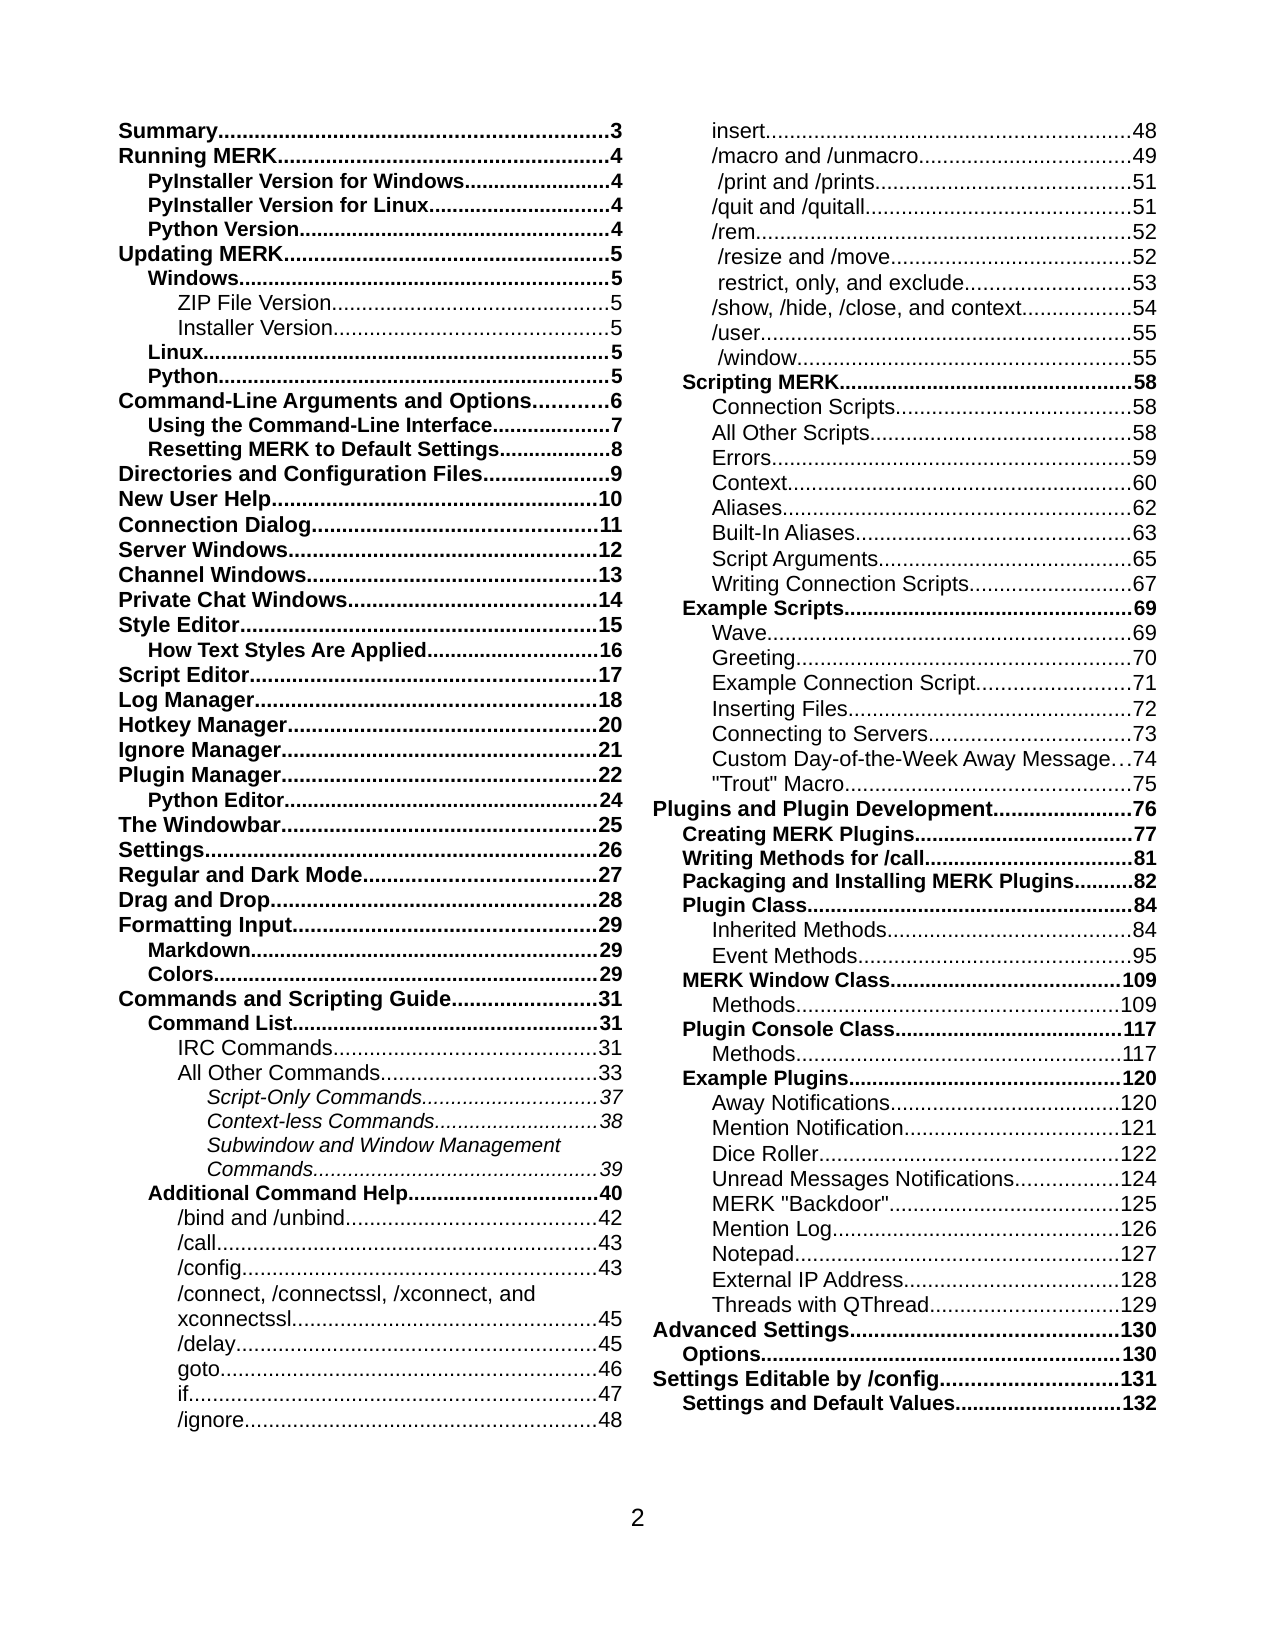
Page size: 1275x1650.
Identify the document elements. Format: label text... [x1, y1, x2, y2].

text Threads with QThread 129 [712, 1292, 1157, 1317]
text Packaging and Installing MERK Plugins 82 [682, 869, 1157, 893]
text Aliases 62 [712, 495, 1157, 520]
text PyInstaller Version for Windows 4 [148, 168, 622, 192]
text /user 55 [712, 320, 1157, 345]
text Script-Only Commands 37 [207, 1085, 622, 1109]
text How Text Styles Are Applied 16 [148, 637, 622, 661]
text Hotkey Manager 20 [118, 712, 622, 737]
text Unread Messages Notifications 124 [712, 1166, 1157, 1191]
text Connection Scripts 58 [712, 394, 1157, 419]
text Style Editor 15 [118, 612, 622, 637]
text Notepad 127 [712, 1241, 1157, 1266]
text Plugins and Plugin Development 76 [652, 796, 1157, 821]
text Colors 29 [148, 961, 622, 985]
text Script Arguments 65 [712, 545, 1157, 571]
text Plugin Class 84 [682, 893, 1157, 917]
text All Other Scripts 58 [712, 419, 1157, 444]
text /ignore 48 [177, 1406, 622, 1432]
text /delay 45 [177, 1331, 622, 1356]
text Commands and Scripting Guide 31 [118, 985, 622, 1011]
text Regular and Dark Mode 27 [118, 862, 622, 887]
text Example Connection Script 71 [712, 670, 1157, 695]
text Writing Methods for /call 81 [682, 845, 1157, 869]
text MERK Window Class 109 [682, 968, 1157, 992]
text /rem 52 [712, 219, 1157, 244]
text Errors 59 [712, 444, 1157, 470]
text Using the Command-Line Interface 7 [148, 413, 622, 437]
text Python 5 [148, 364, 622, 388]
text Methods 117 [712, 1041, 1157, 1066]
text Built-In Aliases 63 [712, 520, 1157, 545]
text Example Scripts 69 [682, 596, 1157, 620]
text Inherited Methods 84 [712, 917, 1157, 942]
text PyInstaller Version for Linux 4 [148, 192, 622, 216]
text Markdown 29 [148, 937, 622, 961]
text Ignore Manager 21 [118, 737, 622, 762]
text Plugin Console Class 117 [682, 1017, 1157, 1041]
text Command List 31 [148, 1011, 622, 1034]
text Settings 26 [118, 837, 622, 862]
text External IP Address 128 [712, 1266, 1157, 1292]
text Methods 109 [712, 992, 1157, 1017]
text if 47 [177, 1381, 622, 1406]
text Additional Command Help 40 [148, 1181, 622, 1205]
text Directories and Configuration Files 9 [118, 461, 622, 486]
text /connect, /connectssl, /xconnect, and xconnectssl 45 [177, 1280, 622, 1331]
text /resize and /move 52 [712, 244, 1157, 269]
text Connection Dialog 11 [118, 511, 622, 537]
text Settings and Default Values 132 [682, 1391, 1157, 1415]
text goto 46 [177, 1356, 622, 1381]
text Mention Notification 121 [712, 1115, 1157, 1140]
text IRC Commands 31 [177, 1034, 622, 1060]
text insert 48 [712, 118, 1157, 143]
text Subwindow and Window Management Commands 39 [207, 1133, 622, 1181]
text The Windowbar 25 [118, 811, 622, 837]
text Scripting MERK 58 [682, 370, 1157, 394]
text Python Version 4 [148, 216, 622, 240]
text Dice Roller 122 [712, 1140, 1157, 1166]
text Custom Day-of-the-Week Away Message 74 [712, 746, 1157, 771]
text /window 55 [712, 345, 1157, 370]
text Log Manager 18 [118, 687, 622, 712]
text Example Plugins 120 [682, 1066, 1157, 1090]
text /call 43 [177, 1230, 622, 1255]
text Installer Version 5 [177, 315, 622, 340]
text Settings Editable by /config 131 [652, 1366, 1157, 1391]
text "Trout" Macro 75 [712, 771, 1157, 796]
text Script Editor 17 [118, 661, 622, 687]
text New User Help 10 [118, 486, 622, 511]
text Python Editor 24 [148, 787, 622, 811]
text Running MERK 4 [118, 143, 622, 168]
text Private Chat Windows 14 [118, 587, 622, 612]
text Context-less Commands 38 [207, 1109, 622, 1133]
text Inserting Files 72 [712, 695, 1157, 721]
text Command-Line Arguments and Options 6 [118, 388, 622, 413]
text /macro and /unmacro 49 [712, 143, 1157, 168]
text Greeting 70 [712, 645, 1157, 670]
text Wave 69 [712, 620, 1157, 645]
text restrict, only, and exclude 53 [712, 269, 1157, 294]
text Writing Connection Scripts 67 [712, 571, 1157, 596]
text /quit and /quitall 51 [712, 194, 1157, 219]
text Options 130 [682, 1342, 1157, 1366]
text Updating MERK 5 [118, 240, 622, 266]
text Channel Windows 13 [118, 562, 622, 587]
text MERK "Backdoor" 125 [712, 1191, 1157, 1216]
text /bind and /unbind 42 [177, 1205, 622, 1230]
text Server Windows 12 [118, 537, 622, 562]
text /show, /hide, /close, and context 54 [712, 294, 1157, 320]
text Connecting to Servers 73 [712, 721, 1157, 746]
text Drag and Drop 28 [118, 887, 622, 912]
text Resetting MERK to Default Settings 8 [148, 437, 622, 461]
text Context 60 [712, 470, 1157, 495]
text Linux 5 [148, 340, 622, 364]
text /config 43 [177, 1255, 622, 1280]
text ZIP File Version 5 [177, 289, 622, 315]
text Away Notifications 120 [712, 1090, 1157, 1115]
text Summary 3 [118, 118, 622, 143]
text Creating MERK Plugins 77 [682, 821, 1157, 845]
text Mention Log 126 [712, 1216, 1157, 1241]
text /print and /prints 51 [712, 168, 1157, 194]
text Plugin Manager 22 [118, 762, 622, 787]
text Advanced Settings 130 [652, 1317, 1157, 1342]
text All Other Commands 33 [177, 1060, 622, 1085]
text Event Methods 95 [712, 942, 1157, 968]
text Windows 5 [148, 266, 622, 289]
text Formatting Input 29 [118, 912, 622, 937]
